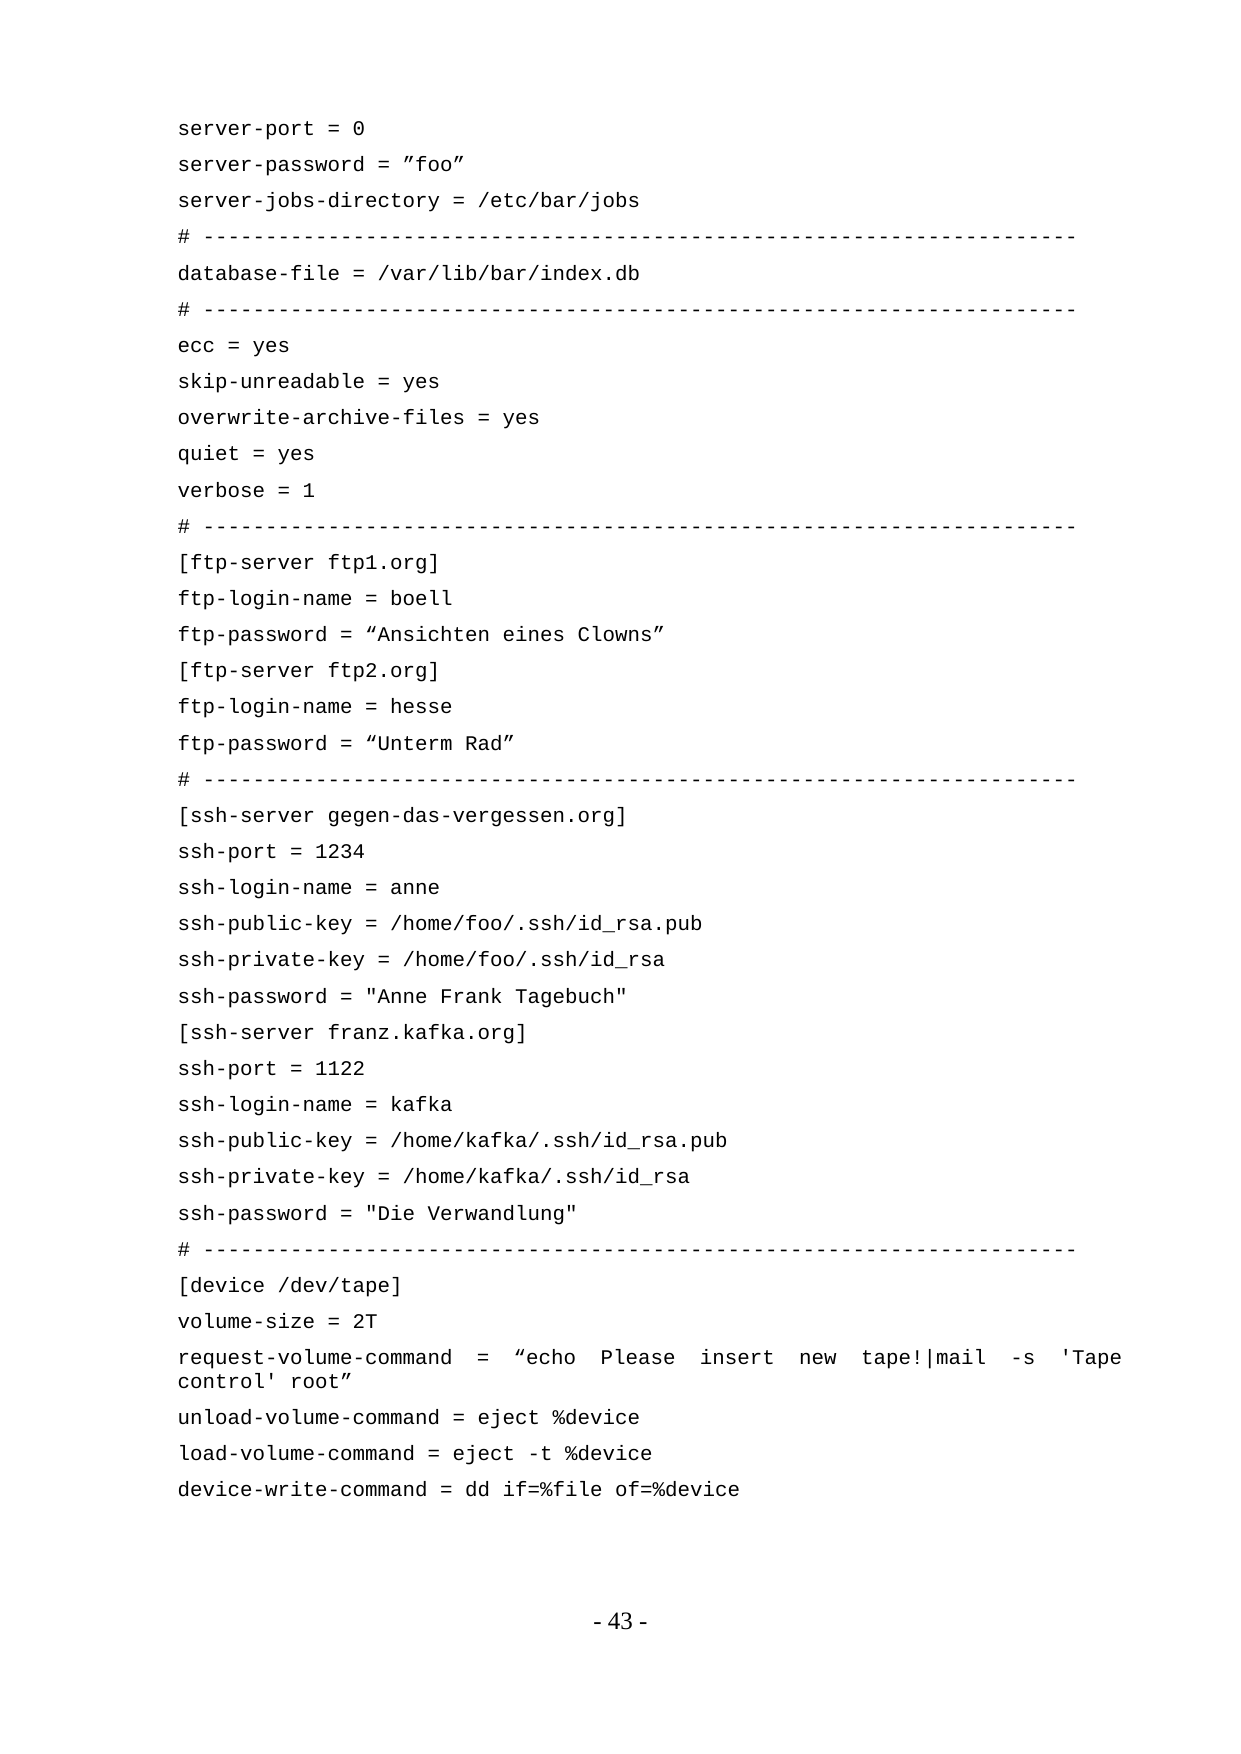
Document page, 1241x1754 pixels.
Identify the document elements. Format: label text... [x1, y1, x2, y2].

text ssh-password = "Anne Frank Tagebuch" [177, 986, 1122, 1009]
text # ---------------------------------------------------------------------- [177, 516, 1122, 539]
text ssh-private-key = /home/foo/.ssh/id_rsa [177, 949, 1122, 973]
text ftp-password = “Unterm Rad” [177, 733, 1122, 756]
text ssh-password = "Die Verwandlung" [177, 1202, 1122, 1226]
text verbose = 1 [177, 479, 1122, 503]
text overwrite-archive-files = yes [177, 407, 1122, 431]
text ssh-login-name = anne [177, 877, 1122, 901]
text ssh-port = 1122 [177, 1058, 1122, 1082]
text ftp-login-name = boell [177, 588, 1122, 612]
text [ssh-server gegen-das-vergessen.org] [177, 805, 1122, 828]
text database-file = /var/lib/bar/index.db [177, 263, 1122, 286]
text server-jobs-directory = /etc/bar/jobs [177, 190, 1122, 214]
text skip-unreadable = yes [177, 371, 1122, 395]
text # ---------------------------------------------------------------------- [177, 299, 1122, 322]
text # ---------------------------------------------------------------------- [177, 1239, 1122, 1262]
text ssh-public-key = /home/foo/.ssh/id_rsa.pub [177, 913, 1122, 937]
text # ---------------------------------------------------------------------- [177, 227, 1122, 250]
text ecc = yes [177, 335, 1122, 359]
text request-volume-command = “echo Please insert new tape!|mail -s 'Tape control' root” [177, 1347, 1122, 1394]
text ssh-private-key = /home/kafka/.ssh/id_rsa [177, 1166, 1122, 1190]
text quiet = yes [177, 443, 1122, 467]
text load-volume-command = eject -t %device [177, 1443, 1122, 1467]
text ssh-port = 1234 [177, 841, 1122, 865]
text server-port = 0 [177, 118, 1122, 142]
text unload-volume-command = eject %device [177, 1407, 1122, 1431]
text volume-size = 2T [177, 1311, 1122, 1334]
text [ftp-server ftp2.org] [177, 660, 1122, 684]
text server-password = ”foo” [177, 154, 1122, 178]
text ssh-login-name = kafka [177, 1094, 1122, 1118]
text # ---------------------------------------------------------------------- [177, 769, 1122, 792]
text [ftp-server ftp1.org] [177, 552, 1122, 576]
text [device /dev/tape] [177, 1275, 1122, 1298]
text ftp-password = “Ansichten eines Clowns” [177, 624, 1122, 648]
text ftp-login-name = hesse [177, 696, 1122, 720]
text ssh-public-key = /home/kafka/.ssh/id_rsa.pub [177, 1130, 1122, 1154]
text device-write-command = dd if=%file of=%device [177, 1479, 1122, 1503]
text [ssh-server franz.kafka.org] [177, 1022, 1122, 1045]
